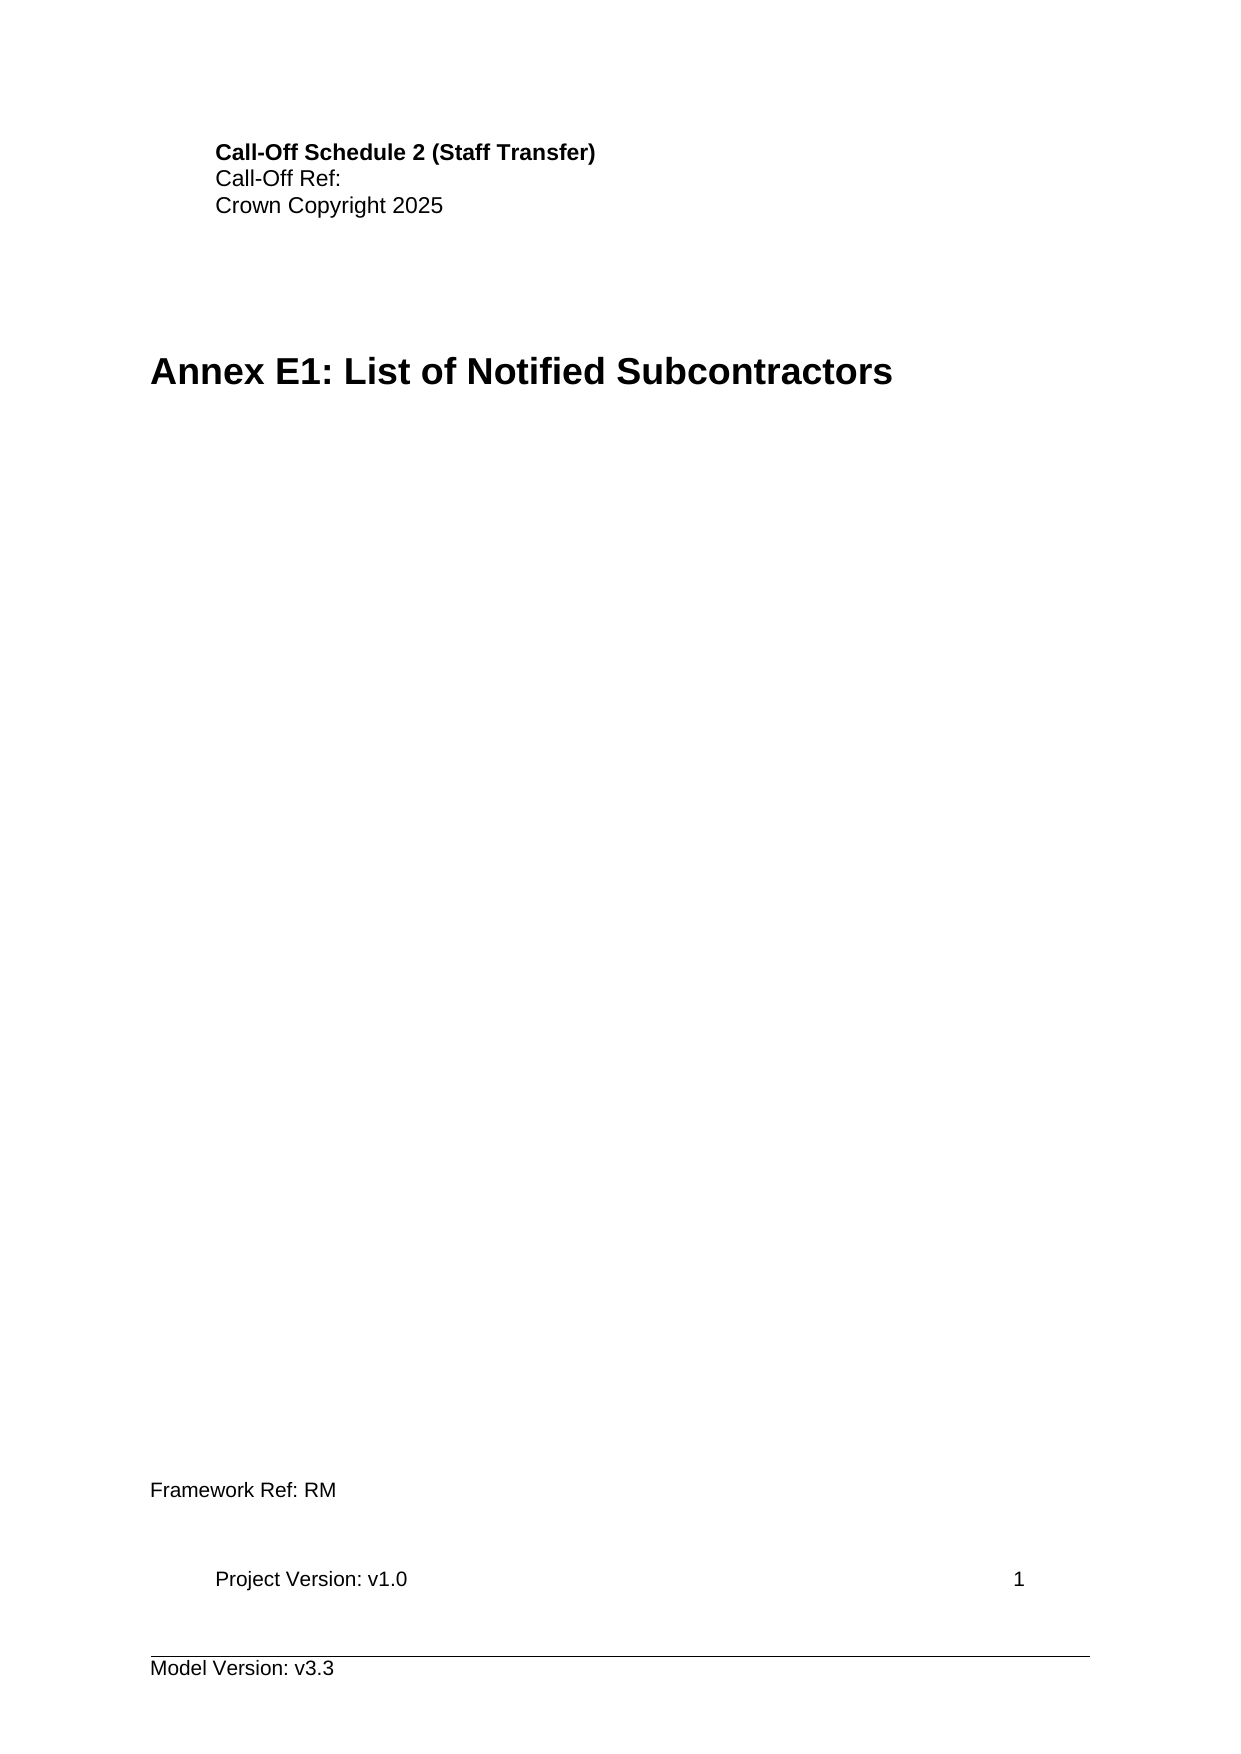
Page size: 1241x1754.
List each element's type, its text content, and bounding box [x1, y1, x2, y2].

text Annex E1: List of Notified Subcontractors [150, 349, 1090, 392]
